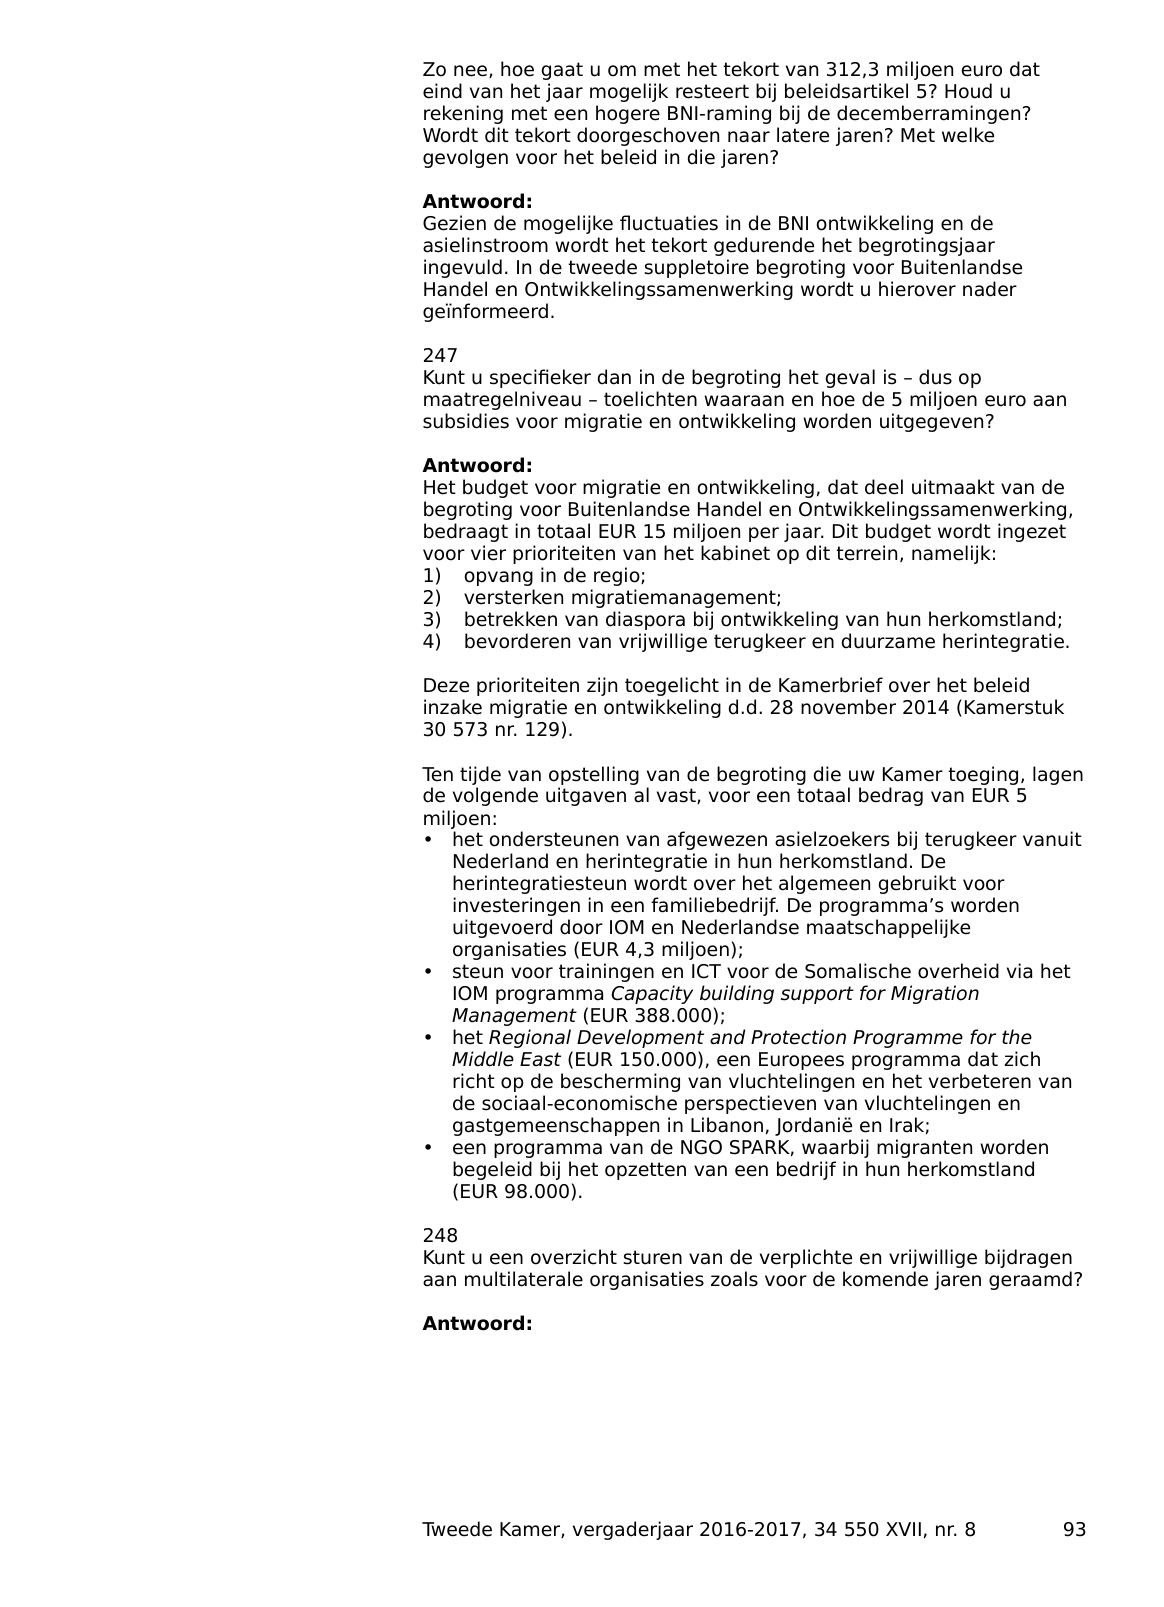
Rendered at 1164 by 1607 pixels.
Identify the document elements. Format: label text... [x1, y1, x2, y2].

text • het Regional Development and Protection Programme for the Middle East (EUR 150.000), een Europees programma dat zich richt op de bescherming van vluchtelingen en het verbeteren van de sociaal-economische perspectieven van vluchtelingen en gastgemeenschappen in Libanon, Jordanië en Irak; [422, 1027, 1087, 1137]
text Het budget voor migratie en ontwikkeling, dat deel uitmaakt van de begroting voor Buitenlandse Handel en Ontwikkelingssamenwerking, bedraagt in totaal EUR 15 miljoen per jaar. Dit budget wordt ingezet voor vier prioriteiten van het kabinet op dit terrein, namelijk: [422, 477, 1087, 565]
text 3) betrekken van diaspora bij ontwikkeling van hun herkomstland; [422, 609, 1087, 631]
text 1) opvang in de regio; [422, 565, 1087, 587]
text 2) versterken migratiemanagement; [422, 587, 1087, 609]
text Deze prioriteiten zijn toegelicht in de Kamerbrief over het beleid inzake migratie en ontwikkeling d.d. 28 november 2014 (Kamerstuk 30 573 nr. 129). [422, 675, 1087, 741]
text • het ondersteunen van afgewezen asielzoekers bij terugkeer vanuit Nederland en herintegratie in hun herkomstland. De herintegratiesteun wordt over het algemeen gebruikt voor investeringen in een familiebedrijf. De programma’s worden uitgevoerd door IOM en Nederlandse maatschappelijke organisaties (EUR 4,3 miljoen); [422, 829, 1087, 961]
text Antwoord: [422, 455, 1087, 477]
text 248 [422, 1225, 1087, 1247]
text Gezien de mogelijke fluctuaties in de BNI ontwikkeling en de asielinstroom wordt het tekort gedurende het begrotingsjaar ingevuld. In de tweede suppletoire begroting voor Buitenlandse Handel en Ontwikkelingssamenwerking wordt u hierover nader geïnformeerd. [422, 213, 1087, 323]
text Ten tijde van opstelling van de begroting die uw Kamer toeging, lagen de volgende uitgaven al vast, voor een totaal bedrag van EUR 5 miljoen: [422, 763, 1087, 829]
text Antwoord: [422, 1313, 1087, 1335]
text Kunt u specifieker dan in de begroting het geval is – dus op maatregelniveau – toelichten waaraan en hoe de 5 miljoen euro aan subsidies voor migratie en ontwikkeling worden uitgegeven? [422, 367, 1087, 433]
text Kunt u een overzicht sturen van de verplichte en vrijwillige bijdragen aan multilaterale organisaties zoals voor de komende jaren geraamd? [422, 1247, 1087, 1291]
text • steun voor trainingen en ICT voor de Somalische overheid via het IOM programma Capacity building support for Migration Management (EUR 388.000); [422, 961, 1087, 1027]
text 247 [422, 345, 1087, 367]
text • een programma van de NGO SPARK, waarbij migranten worden begeleid bij het opzetten van een bedrijf in hun herkomstland (EUR 98.000). [422, 1137, 1087, 1203]
text 4) bevorderen van vrijwillige terugkeer en duurzame herintegratie. [422, 631, 1087, 653]
text Zo nee, hoe gaat u om met het tekort van 312,3 miljoen euro dat eind van het jaar mogelijk resteert bij beleidsartikel 5? Houd u rekening met een hogere BNI-raming bij de decemberramingen? Wordt dit tekort doorgeschoven naar latere jaren? Met welke gevolgen voor het beleid in die jaren? [422, 59, 1087, 169]
text Antwoord: [422, 191, 1087, 213]
